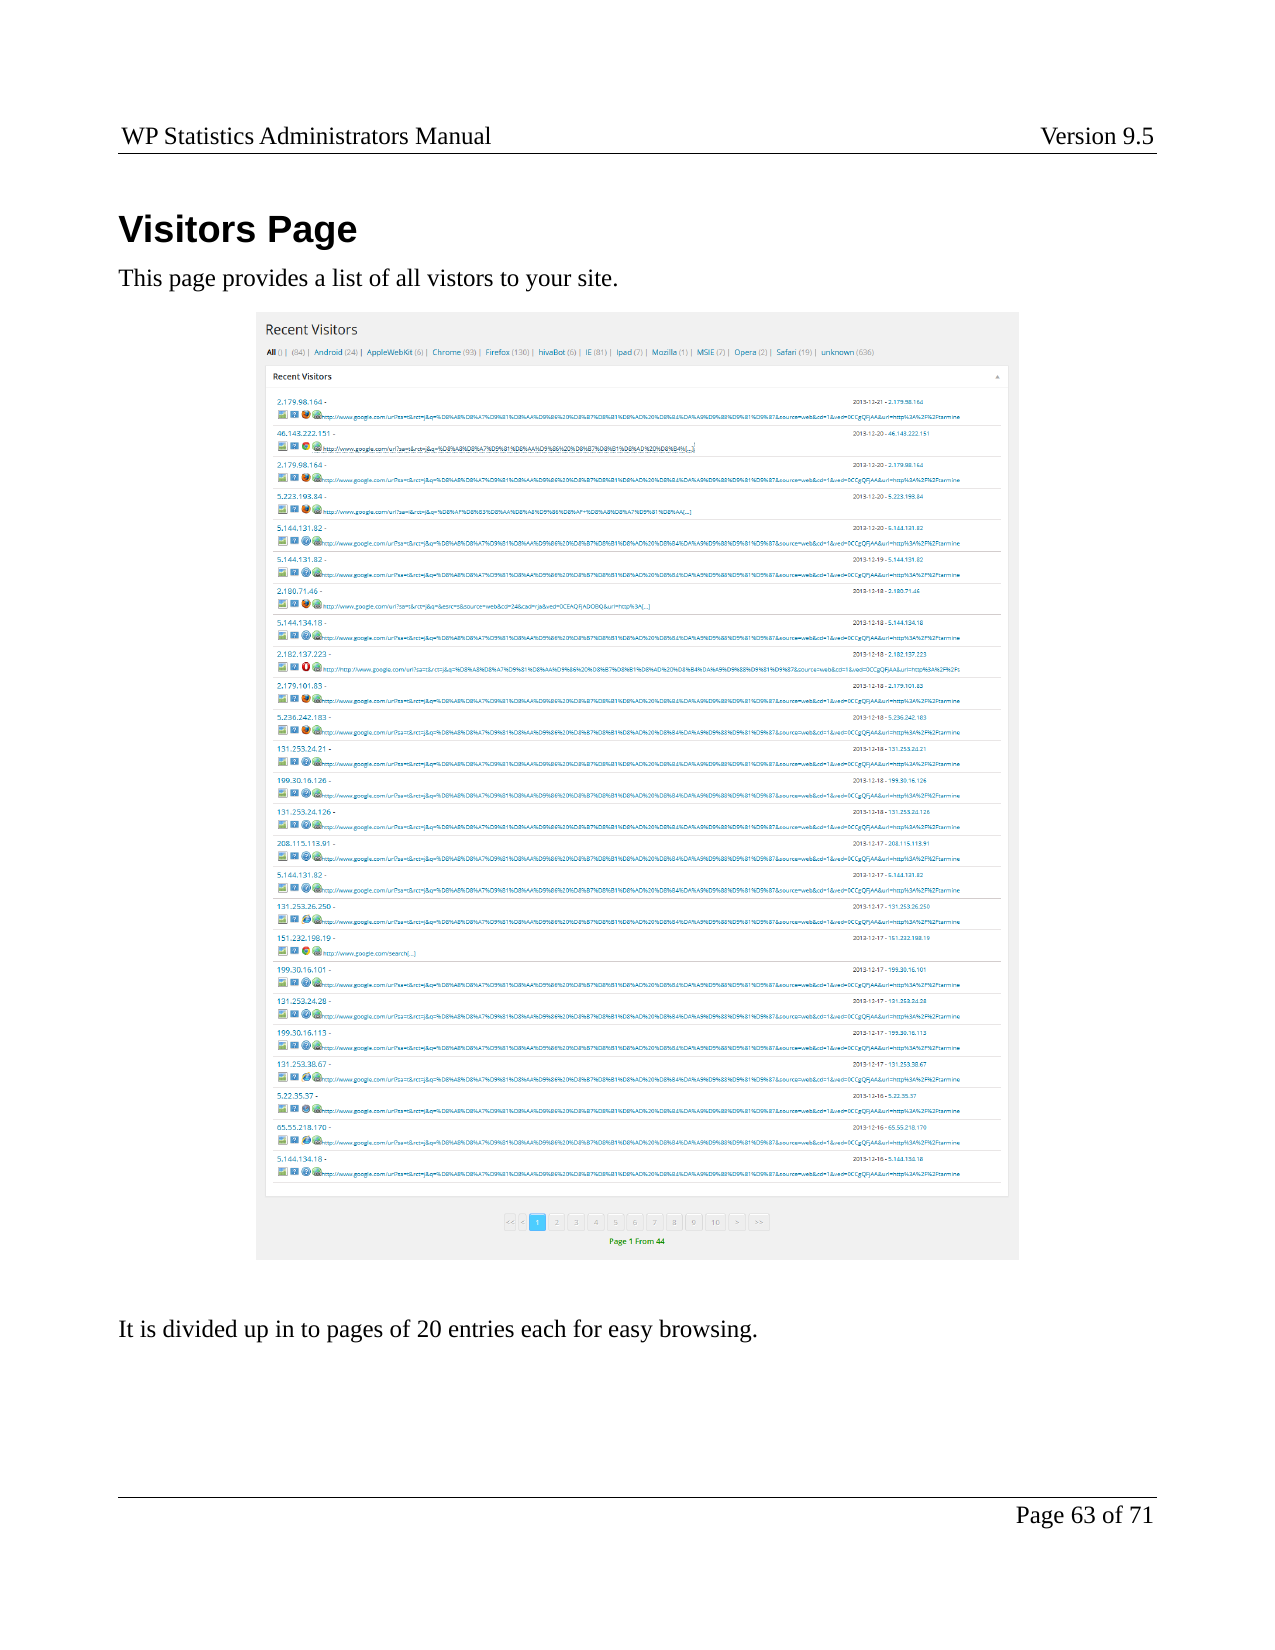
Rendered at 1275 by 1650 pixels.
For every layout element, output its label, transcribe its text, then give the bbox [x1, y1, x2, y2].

picture [256, 312, 1019, 1260]
text This page provides a list of all vistors to your site. [118, 263, 1157, 292]
text It is divided up in to pages of 20 entries each for easy browsing. [118, 1314, 1157, 1343]
subtitle Visitors Page [118, 207, 1157, 251]
